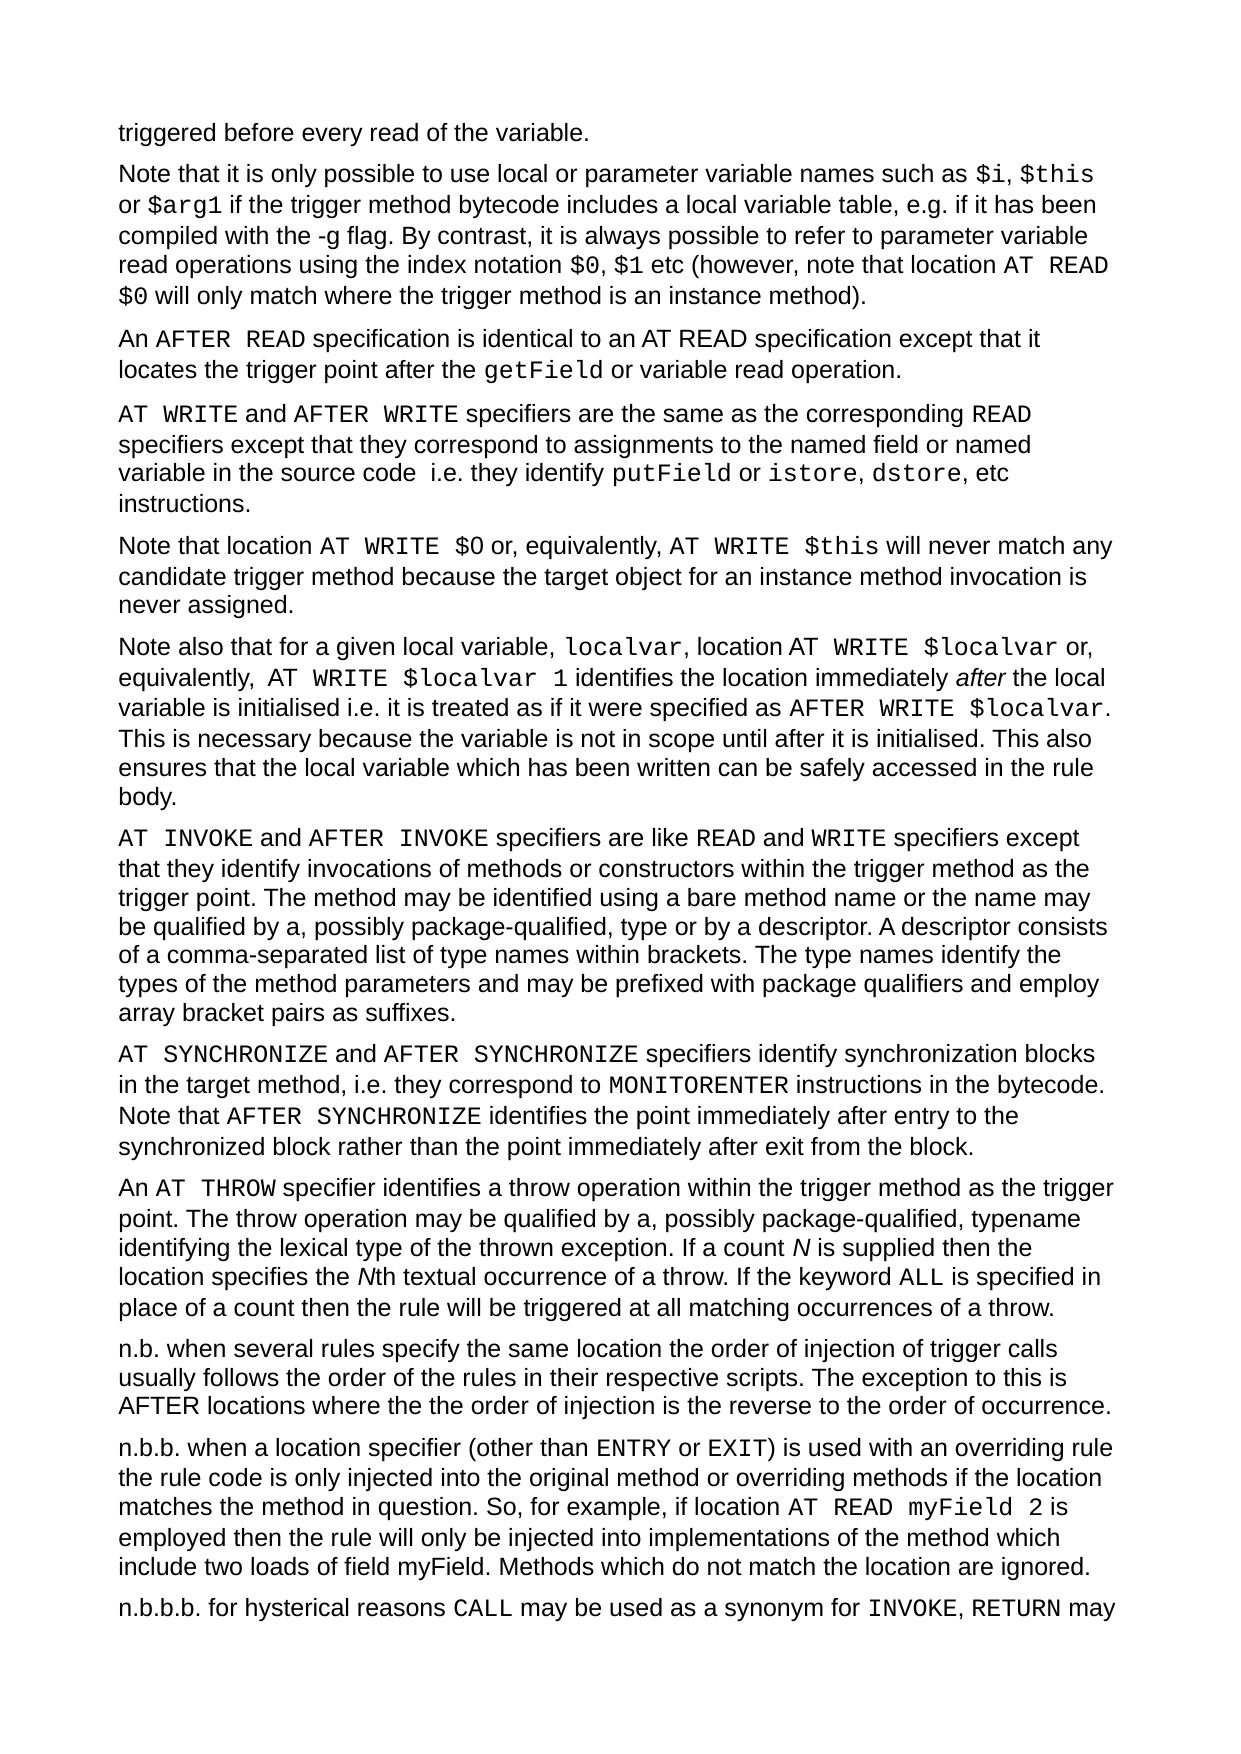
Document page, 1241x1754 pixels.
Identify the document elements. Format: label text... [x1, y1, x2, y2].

text An AT THROW specifier identifies a throw operation within the trigger method as the trigger point. The throw operation may be qualified by a, possibly package-qualified, typename identifying the lexical type of the thrown exception. If a count N is supplied then the location specifies the Nth textual occurrence of a throw. If the keyword ALL is specified in place of a count then the rule will be triggered at all matching occurrences of a throw. [118, 1173, 1122, 1321]
text triggered before every read of the variable. [118, 118, 1122, 147]
text Note that location AT WRITE $0 or, equivalently, AT WRITE $this will never match any candidate trigger method because the target object for an instance method invocation is never assigned. [118, 531, 1122, 619]
text Note that it is only possible to use local or parameter variable names such as $i, $this or $arg1 if the trigger method bytecode includes a local variable table, e.g. if it has been compiled with the -g flag. By contrast, it is always possible to refer to parameter variable read operations using the index notation $0, $1 etc (however, note that location AT READ $0 will only match where the trigger method is an instance method). [118, 159, 1122, 312]
text AT SYNCHRONIZE and AFTER SYNCHRONIZE specifiers identify synchronization blocks in the target method, i.e. they correspond to MONITORENTER instructions in the bytecode. Note that AFTER SYNCHRONIZE identifies the point immediately after entry to the synchronized block rather than the point immediately after exit from the block. [118, 1039, 1122, 1161]
text An AFTER READ specification is identical to an AT READ specification except that it locates the trigger point after the getField or variable read operation. [118, 324, 1122, 386]
text Note also that for a given local variable, localvar, location AT WRITE $localvar or, equivalently, AT WRITE $localvar 1 identifies the location immediately after the local variable is initialised i.e. it is treated as if it were specified as AFTER WRITE $localvar. This is necessary because the variable is not in scope until after it is initialised. This also ensures that the local variable which has been written can be safely accessed in the rule body. [118, 632, 1122, 811]
text n.b. when several rules specify the same location the order of injection of trigger calls usually follows the order of the rules in their respective scripts. The exception to this is AFTER locations where the the order of injection is the reverse to the order of occurrence. [118, 1334, 1122, 1420]
text AT WRITE and AFTER WRITE specifiers are the same as the corresponding READ specifiers except that they correspond to assignments to the named field or named variable in the source code i.e. they identify putField or istore, dstore, etc instructions. [118, 399, 1122, 518]
text n.b.b. when a location specifier (other than ENTRY or EXIT) is used with an overriding rule the rule code is only injected into the original method or overriding methods if the location matches the method in question. So, for example, if location AT READ myField 2 is employed then the rule will only be injected into implementations of the method which include two loads of field myField. Methods which do not match the location are ignored. [118, 1432, 1122, 1581]
text n.b.b.b. for hysterical reasons CALL may be used as a synonym for INVOKE, RETURN may [118, 1593, 1122, 1624]
text AT INVOKE and AFTER INVOKE specifiers are like READ and WRITE specifiers except that they identify invocations of methods or constructors within the trigger method as the trigger point. The method may be identified using a bare method name or the name may be qualified by a, possibly package-qualified, type or by a descriptor. A descriptor consists of a comma-separated list of type names within brackets. The type names identify the types of the method parameters and may be prefixed with package qualifiers and employ array bracket pairs as suffixes. [118, 823, 1122, 1027]
